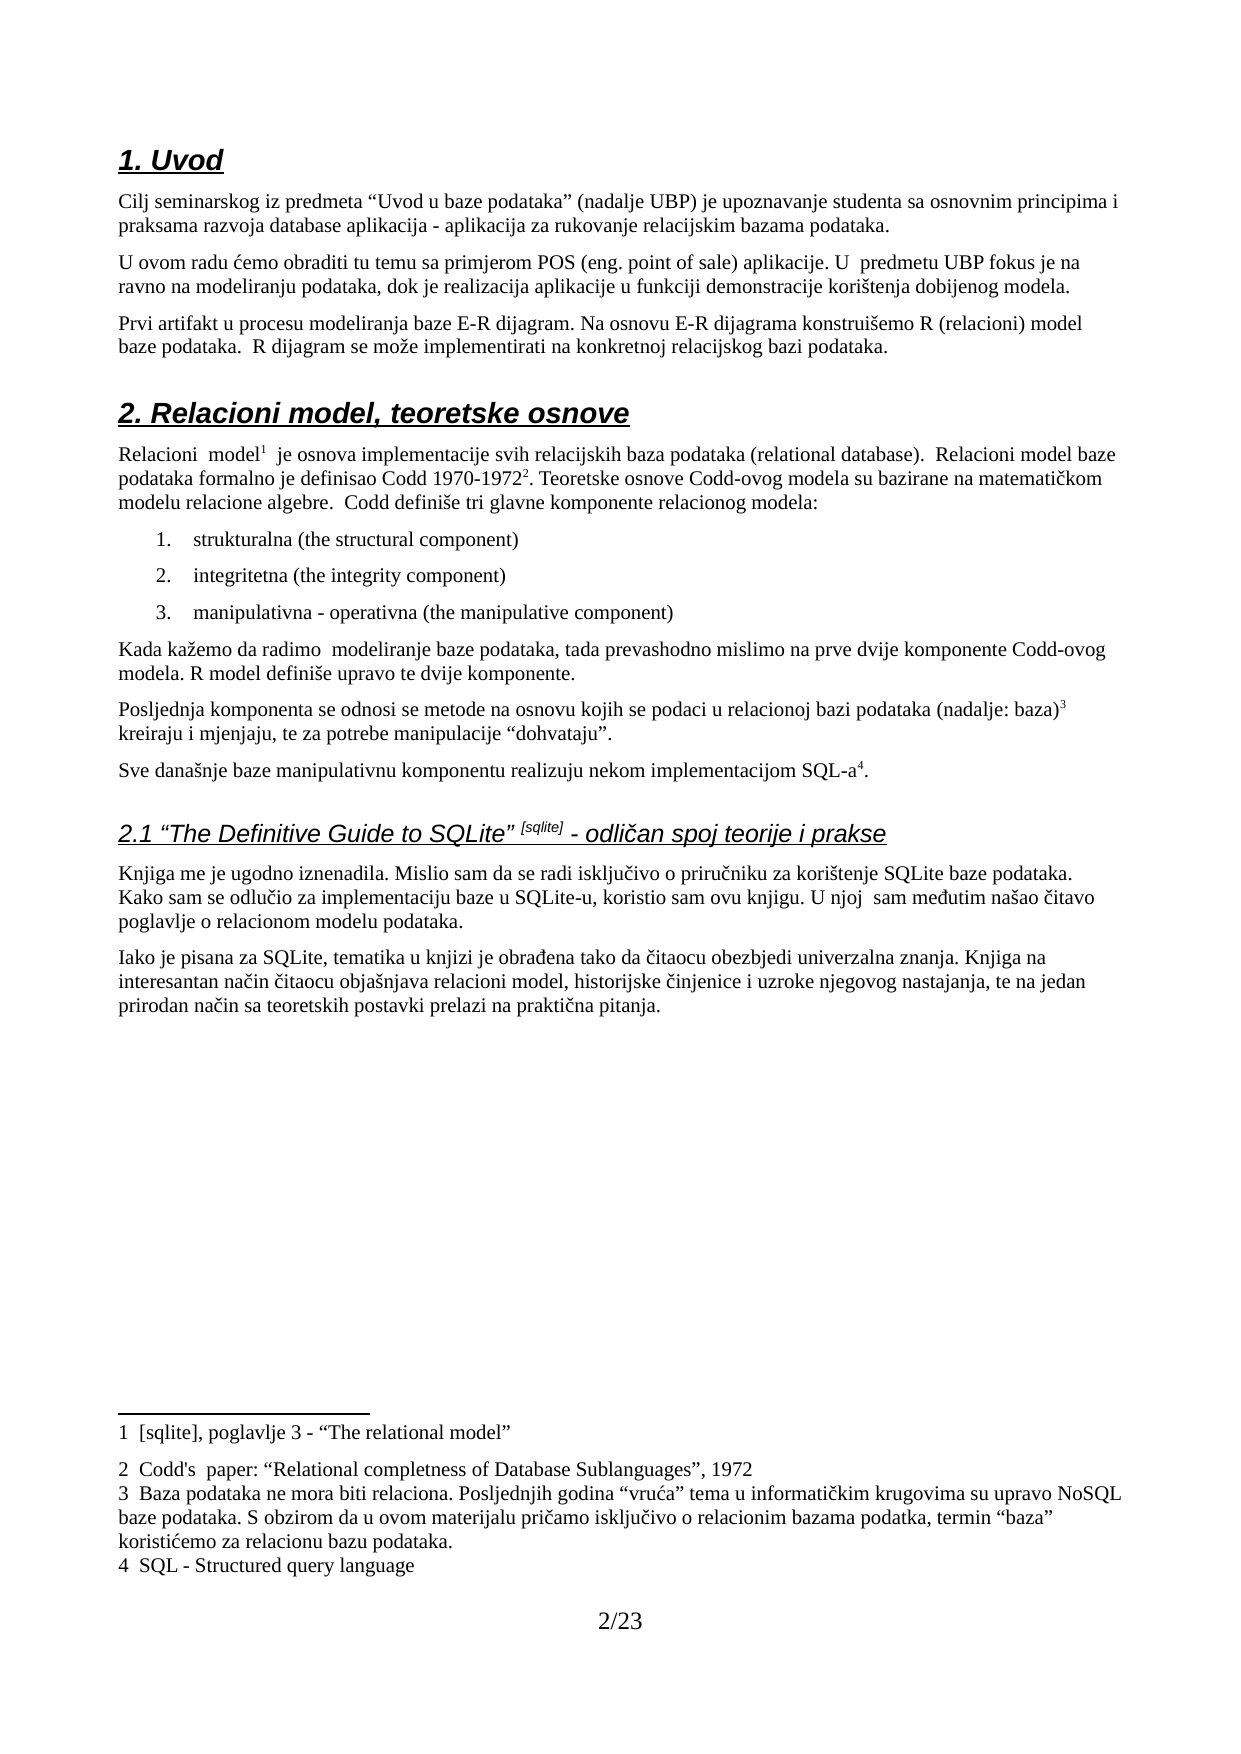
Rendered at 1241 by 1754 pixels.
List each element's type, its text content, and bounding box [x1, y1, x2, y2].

list manipulativna - operativna (the manipulative component) [156, 600, 1122, 624]
text SQL - Structured query language [118, 1553, 1122, 1577]
subtitle 1. Uvod [118, 143, 1122, 177]
list strukturalna (the structural component) [156, 527, 1122, 551]
text Cilj seminarskog iz predmeta “Uvod u baze podataka” (nadalje UBP) je upoznavanje studenta sa osnovnim principima i praksama razvoja database aplikacija - aplikacija za rukovanje relacijskim bazama podataka. [118, 189, 1122, 237]
subtitle 2. Relacioni model, teoretske osnove [118, 396, 1122, 429]
subtitle 2.1 “The Definitive Guide to SQLite” [sqlite] - odličan spoj teorije i prakse [118, 819, 1122, 848]
text Knjiga me je ugodno iznenadila. Mislio sam da se radi isključivo o priručniku za korištenje SQLite baze podataka. Kako sam se odlučio za implementaciju baze u SQLite-u, koristio sam ovu knjigu. U njoj sam međutim našao čitavo poglavlje o relacionom modelu podataka. [118, 861, 1122, 933]
text Iako je pisana za SQLite, tematika u knjizi je obrađena tako da čitaocu obezbjedi univerzalna znanja. Knjiga na interesantan način čitaocu objašnjava relacioni model, historijske činjenice i uzroke njegovog nastajanja, te na jedan prirodan način sa teoretskih postavki prelazi na praktična pitanja. [118, 945, 1122, 1017]
list integritetna (the integrity component) [156, 563, 1122, 587]
text Posljednja komponenta se odnosi se metode na osnovu kojih se podaci u relacionoj bazi podataka (nadalje: baza) kreiraju i mjenjaju, te za potrebe manipulacije “dohvataju”. [118, 697, 1122, 745]
text Sve današnje baze manipulativnu komponentu realizuju nekom implementacijom SQL-a. [118, 758, 1122, 782]
text Kada kažemo da radimo modeliranje baze podataka, tada prevashodno mislimo na prve dvije komponente Codd-ovog modela. R model definiše upravo te dvije komponente. [118, 636, 1122, 684]
text Baza podataka ne mora biti relaciona. Posljednjih godina “vruća” tema u informatičkim krugovima su upravo NoSQL baze podataka. S obzirom da u ovom materijalu pričamo isključivo o relacionim bazama podatka, termin “baza” koristićemo za relacionu bazu podataka. [118, 1481, 1122, 1553]
text [sqlite], poglavlje 3 - “The relational model” [118, 1420, 1122, 1444]
text U ovom radu ćemo obraditi tu temu sa primjerom POS (eng. point of sale) aplikacije. U predmetu UBP fokus je na ravno na modeliranju podataka, dok je realizacija aplikacije u funkciji demonstracije korištenja dobijenog modela. [118, 250, 1122, 298]
text Relacioni model je osnova implementacije svih relacijskih baza podataka (relational database). Relacioni model baze podataka formalno je definisao Codd 1970-1972. Teoretske osnove Codd-ovog modela su bazirane na matematičkom modelu relacione algebre. Codd definiše tri glavne komponente relacionog modela: [118, 442, 1122, 514]
text Prvi artifakt u procesu modeliranja baze E-R dijagram. Na osnovu E-R dijagrama konstruišemo R (relacioni) model baze podataka. R dijagram se može implementirati na konkretnoj relacijskog bazi podataka. [118, 310, 1122, 358]
text Codd's paper: “Relational completness of Database Sublanguages”, 1972 [118, 1457, 1122, 1481]
